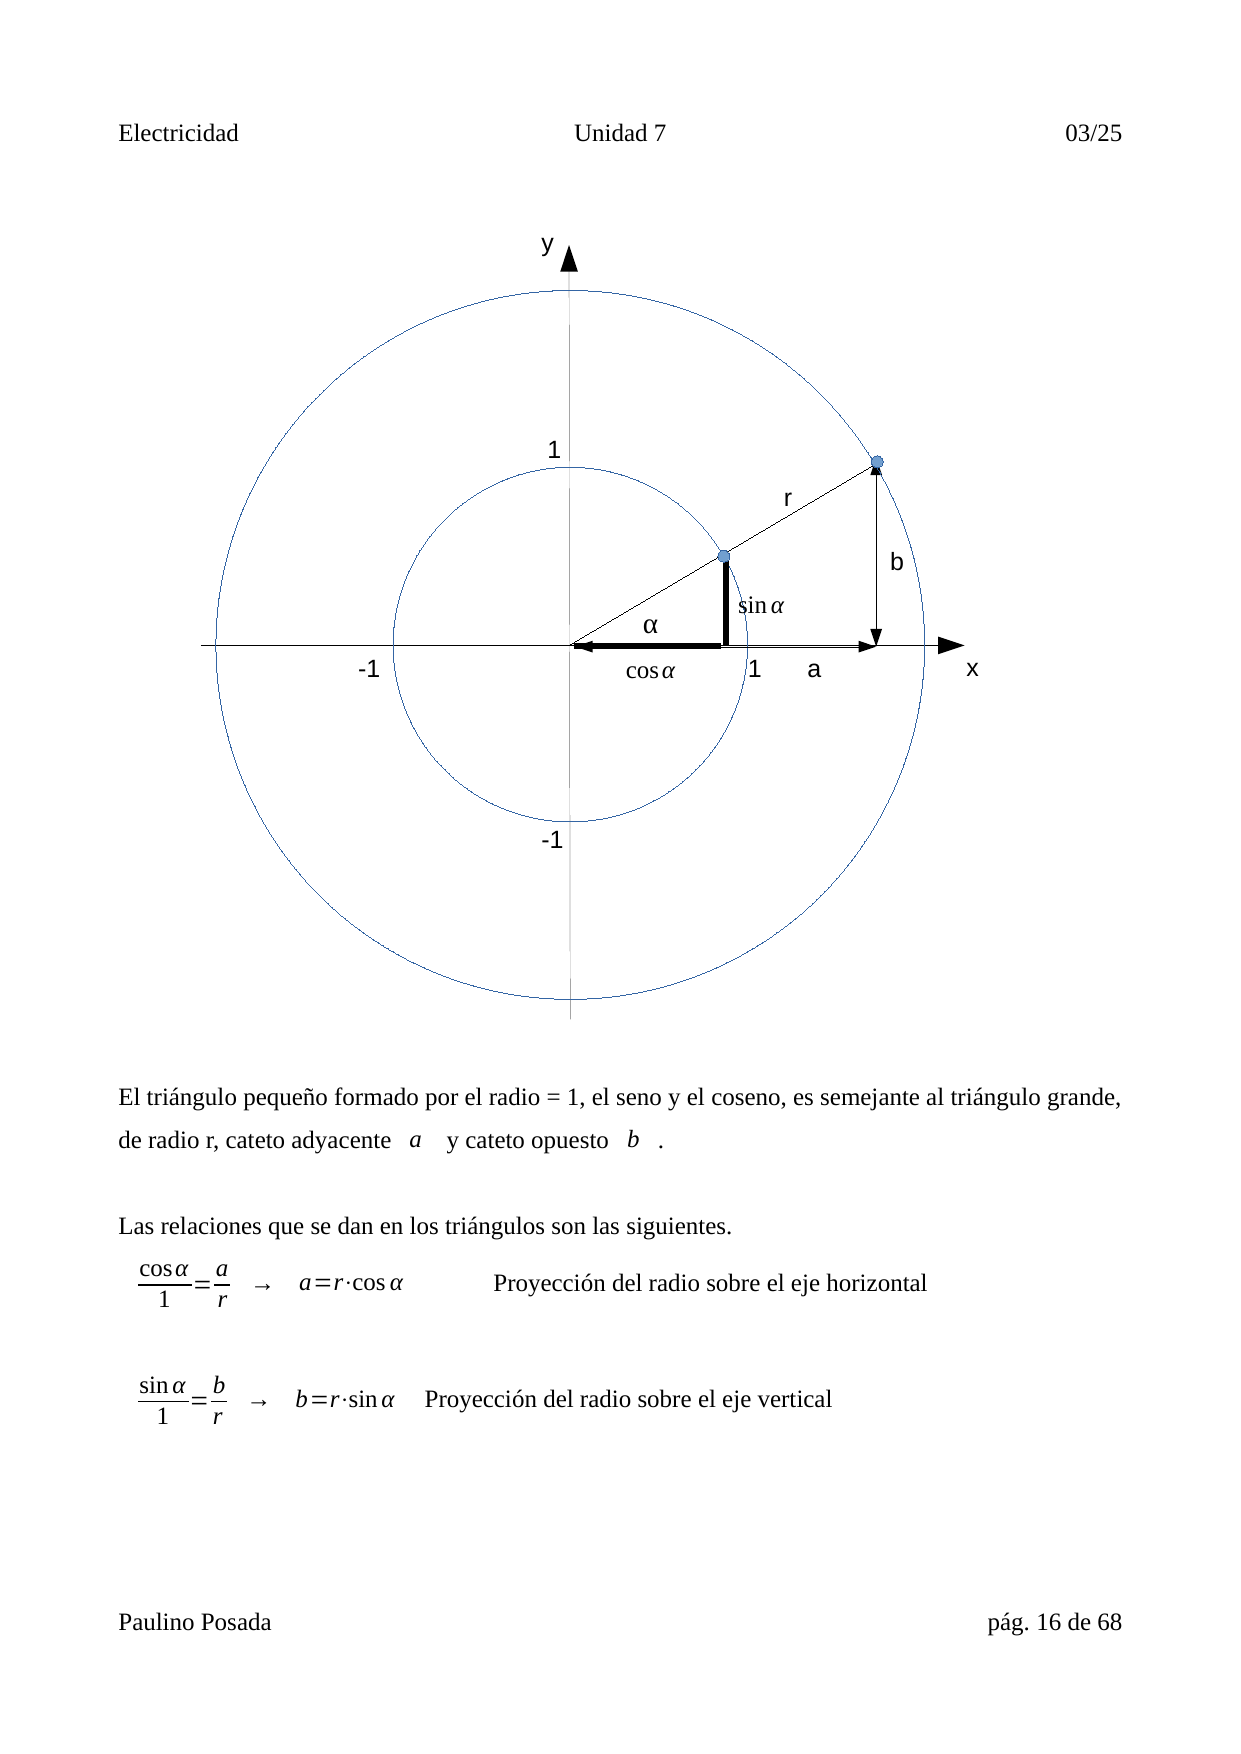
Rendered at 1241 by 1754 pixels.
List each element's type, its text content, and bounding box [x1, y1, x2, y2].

text → Proyección del radio sobre el eje horizontal [118, 1254, 1122, 1314]
text → Proyección del radio sobre el eje vertical [118, 1371, 1122, 1430]
text Las relaciones que se dan en los triángulos son las siguientes. [118, 1211, 1122, 1240]
text El triángulo pequeño formado por el radio = 1, el seno y el coseno, es semejante al triángulo grande, de radio r, cateto adyacente y cateto opuesto. [118, 1082, 1122, 1154]
